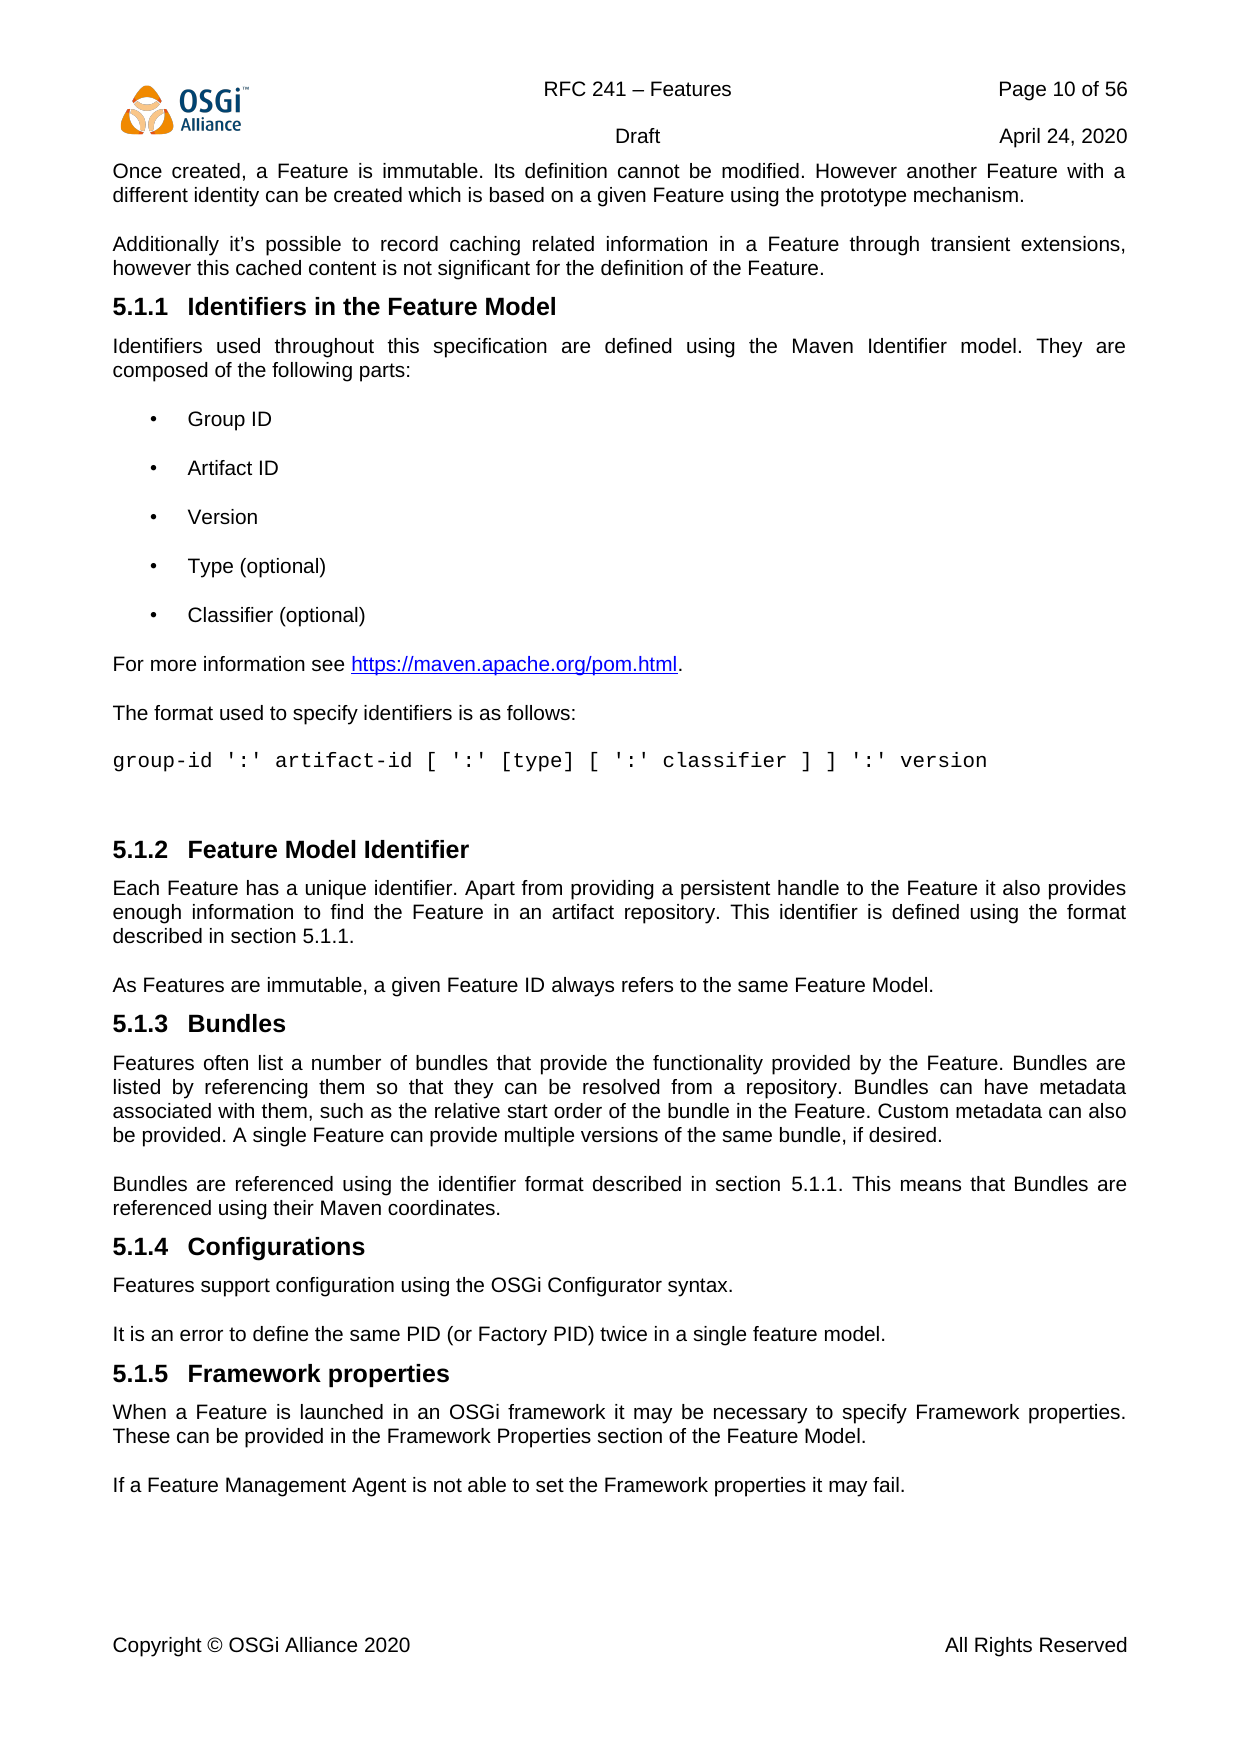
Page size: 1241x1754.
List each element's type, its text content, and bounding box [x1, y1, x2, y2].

text If a Feature Management Agent is not able to set the Framework properties it may fail. [112, 1473, 1128, 1497]
text As Features are immutable, a given Feature ID always refers to the same Feature Model. [112, 973, 1128, 997]
subtitle Configurations [112, 1232, 1128, 1261]
text Additionally it’s possible to record caching related information in a Feature through transient extensions, however this cached content is not significant for the definition of the Feature. [112, 232, 1128, 280]
subtitle Identifiers in the Feature Model [112, 292, 1128, 321]
text Features often list a number of bundles that provide the functionality provided by the Feature. Bundles are listed by referencing them so that they can be resolved from a repository. Bundles can have metadata associated with them, such as the relative start order of the bundle in the Feature. Custom metadata can also be provided. A single Feature can provide multiple versions of the same bundle, if desired. [112, 1051, 1128, 1146]
list Group ID [150, 406, 1128, 431]
text Identifiers used throughout this specification are defined using the Maven Identifier model. They are composed of the following parts: [112, 333, 1128, 381]
subtitle Bundles [112, 1009, 1128, 1038]
text When a Feature is launched in an OSGi framework it may be necessary to specify Framework properties. These can be provided in the Framework Properties section of the Feature Model. [112, 1400, 1128, 1448]
list Version [150, 504, 1128, 529]
text It is an error to define the same PID (or Factory PID) twice in a single feature model. [112, 1322, 1128, 1346]
text Once created, a Feature is immutable. Its definition cannot be modified. However another Feature with a different identity can be created which is based on a given Feature using the prototype mechanism. [112, 159, 1128, 207]
subtitle Framework properties [112, 1358, 1128, 1387]
subtitle Feature Model Identifier [112, 835, 1128, 863]
list Artifact ID [150, 456, 1128, 479]
text The format used to specify identifiers is as follows: [112, 701, 1128, 725]
text group-id ':' artifact-id [ ':' [type] [ ':' classifier ] ] ':' version [112, 750, 1128, 773]
text Features support configuration using the OSGi Configurator syntax. [112, 1273, 1128, 1297]
text Bundles are referenced using the identifier format described in section 5.1.1. This means that Bundles are referenced using their Maven coordinates. [112, 1171, 1128, 1219]
picture [113, 78, 257, 142]
list Type (optional) [150, 554, 1128, 578]
text Each Feature has a unique identifier. Apart from providing a persistent handle to the Feature it also provides enough information to find the Feature in an artifact repository. This identifier is defined using the format described in section 5.1.1. [112, 876, 1128, 948]
list Classifier (optional) [150, 603, 1128, 627]
text For more information see https://maven.apache.org/pom.html. [112, 652, 1128, 676]
